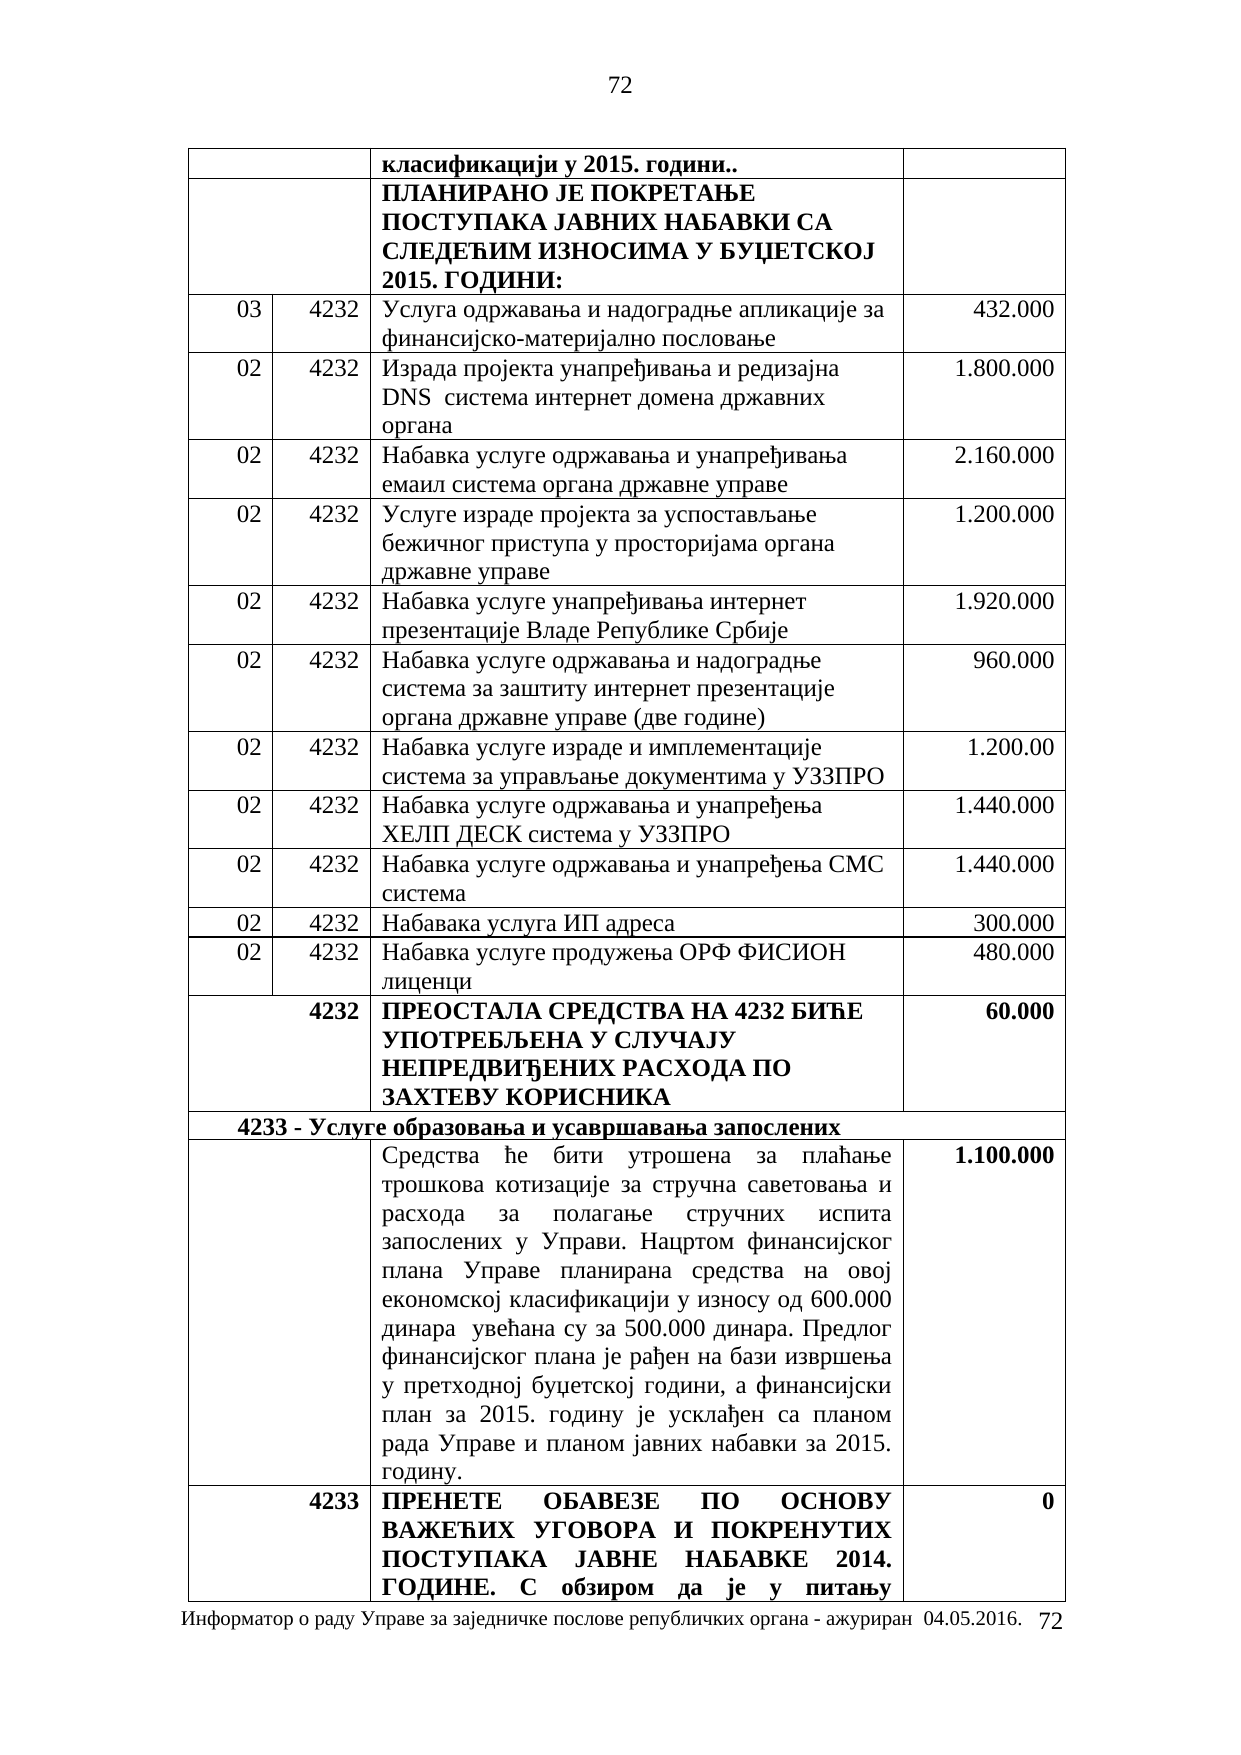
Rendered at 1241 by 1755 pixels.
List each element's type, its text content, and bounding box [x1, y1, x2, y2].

table_cell 4232 [273, 353, 370, 439]
table_cell 4232 [273, 645, 370, 731]
table_cell ПРЕОСТАЛА СРЕДСТВА НА 4232 БИЋЕ УПОТРЕБЉЕНА У СЛУЧАЈУ НЕПРЕДВИЂЕНИХ РАСХОДА ПО ЗАХТЕВУ КОРИСНИКА [371, 996, 903, 1111]
table_cell 1.200.00 [904, 732, 1065, 789]
table_cell Набавка услуге одржавања и унапређења СМС система [371, 849, 903, 907]
table_cell 02 [189, 440, 272, 498]
table_cell 432.000 [904, 295, 1065, 352]
table_cell 1.200.000 [904, 499, 1065, 585]
table_cell 02 [189, 791, 272, 848]
table_cell 02 [189, 849, 272, 907]
table_cell 4232 [273, 908, 370, 936]
table_cell 02 [189, 586, 272, 644]
table_cell 4232 [273, 586, 370, 644]
table_cell 4233 - Услуге образовања и усавршавања запослених [189, 1112, 1065, 1139]
table_cell 300.000 [904, 908, 1065, 936]
table_cell [904, 149, 1065, 177]
table_cell 02 [189, 732, 272, 789]
table_cell 4232 [273, 849, 370, 907]
table_cell 4232 [273, 791, 370, 848]
table_cell 0 [904, 1486, 1065, 1601]
table_cell Услуга одржавања и надоградње апликације за финансијско-материјално пословање [371, 295, 903, 352]
table_cell [189, 149, 370, 177]
table_cell ПРЕНЕТЕ ОБАВЕЗЕ ПО ОСНОВУ ВАЖЕЋИХ УГОВОРА И ПОКРЕНУТИХ ПОСТУПАКА ЈАВНЕ НАБАВКЕ 2014. ГОДИНЕ. С обзиром да је у питању [371, 1486, 903, 1601]
table_cell 1.440.000 [904, 791, 1065, 848]
table_cell 2.160.000 [904, 440, 1065, 498]
table_cell Набавка услуге израде и имплементације система за управљање документима у УЗЗПРО [371, 732, 903, 789]
table_cell 02 [189, 908, 272, 936]
table_cell 4232 [273, 732, 370, 789]
table_cell 4233 [189, 1486, 370, 1601]
table_cell [904, 179, 1065, 293]
table_cell Набавка услуге одржавања и унапређења ХЕЛП ДЕСК система у УЗЗПРО [371, 791, 903, 848]
table_cell 960.000 [904, 645, 1065, 731]
table_cell 4232 [273, 440, 370, 498]
table_cell 02 [189, 499, 272, 585]
table_cell Набавака услуга ИП адреса [371, 908, 903, 936]
table_cell Набавка услуге одржавања и унапређивања емаил система органа државне управе [371, 440, 903, 498]
table_cell Набавка услуге продужења ОРФ ФИСИОН лиценци [371, 938, 903, 995]
table_cell ПЛАНИРАНО ЈЕ ПОКРЕТАЊЕ ПОСТУПАКА ЈАВНИХ НАБАВКИ СА СЛЕДЕЋИМ ИЗНОСИМА У БУЏЕТСКОЈ 2015. ГОДИНИ: [371, 179, 903, 293]
table_cell класификацији у 2015. години.. [371, 149, 903, 177]
table_cell 4232 [273, 295, 370, 352]
table_cell 4232 [273, 499, 370, 585]
table_cell 02 [189, 938, 272, 995]
table_cell 03 [189, 295, 272, 352]
table_cell 1.100.000 [904, 1140, 1065, 1485]
table_cell 02 [189, 353, 272, 439]
table_cell [189, 179, 370, 293]
table_cell 60.000 [904, 996, 1065, 1111]
table_cell Услуге израде пројекта за успостављање бежичног приступа у просторијама органа државне управе [371, 499, 903, 585]
table_cell [189, 1140, 370, 1485]
table_cell Средства ће бити утрошена за плаћање трошкова котизације за стручна саветовања и расхода за полагање стручних испита запослених у Управи. Нацртом финансијског плана Управе планирана средства на овој економској класификацији у износу од 600.000 динара увећана су за 500.000 динара. Предлог финансијског плана је рађен на бази извршења у претходној буџетској години, а финансијски план за 2015. годину је усклађен са планом рада Управе и планом јавних набавки за 2015. годину. [371, 1140, 903, 1485]
table_cell 1.800.000 [904, 353, 1065, 439]
table_cell 4232 [273, 938, 370, 995]
table_cell 1.440.000 [904, 849, 1065, 907]
table_cell Израда пројекта унапређивања и редизајна DNS система интернет домена државних органа [371, 353, 903, 439]
table_cell 02 [189, 645, 272, 731]
table_cell Набавка услуге одржавања и надоградње система за заштиту интернет презентације органа државне управе (две године) [371, 645, 903, 731]
table_cell 4232 [189, 996, 370, 1111]
table_cell 1.920.000 [904, 586, 1065, 644]
table_cell Набавка услуге унапређивања интернет презентације Владе Републике Србије [371, 586, 903, 644]
table_cell 480.000 [904, 938, 1065, 995]
